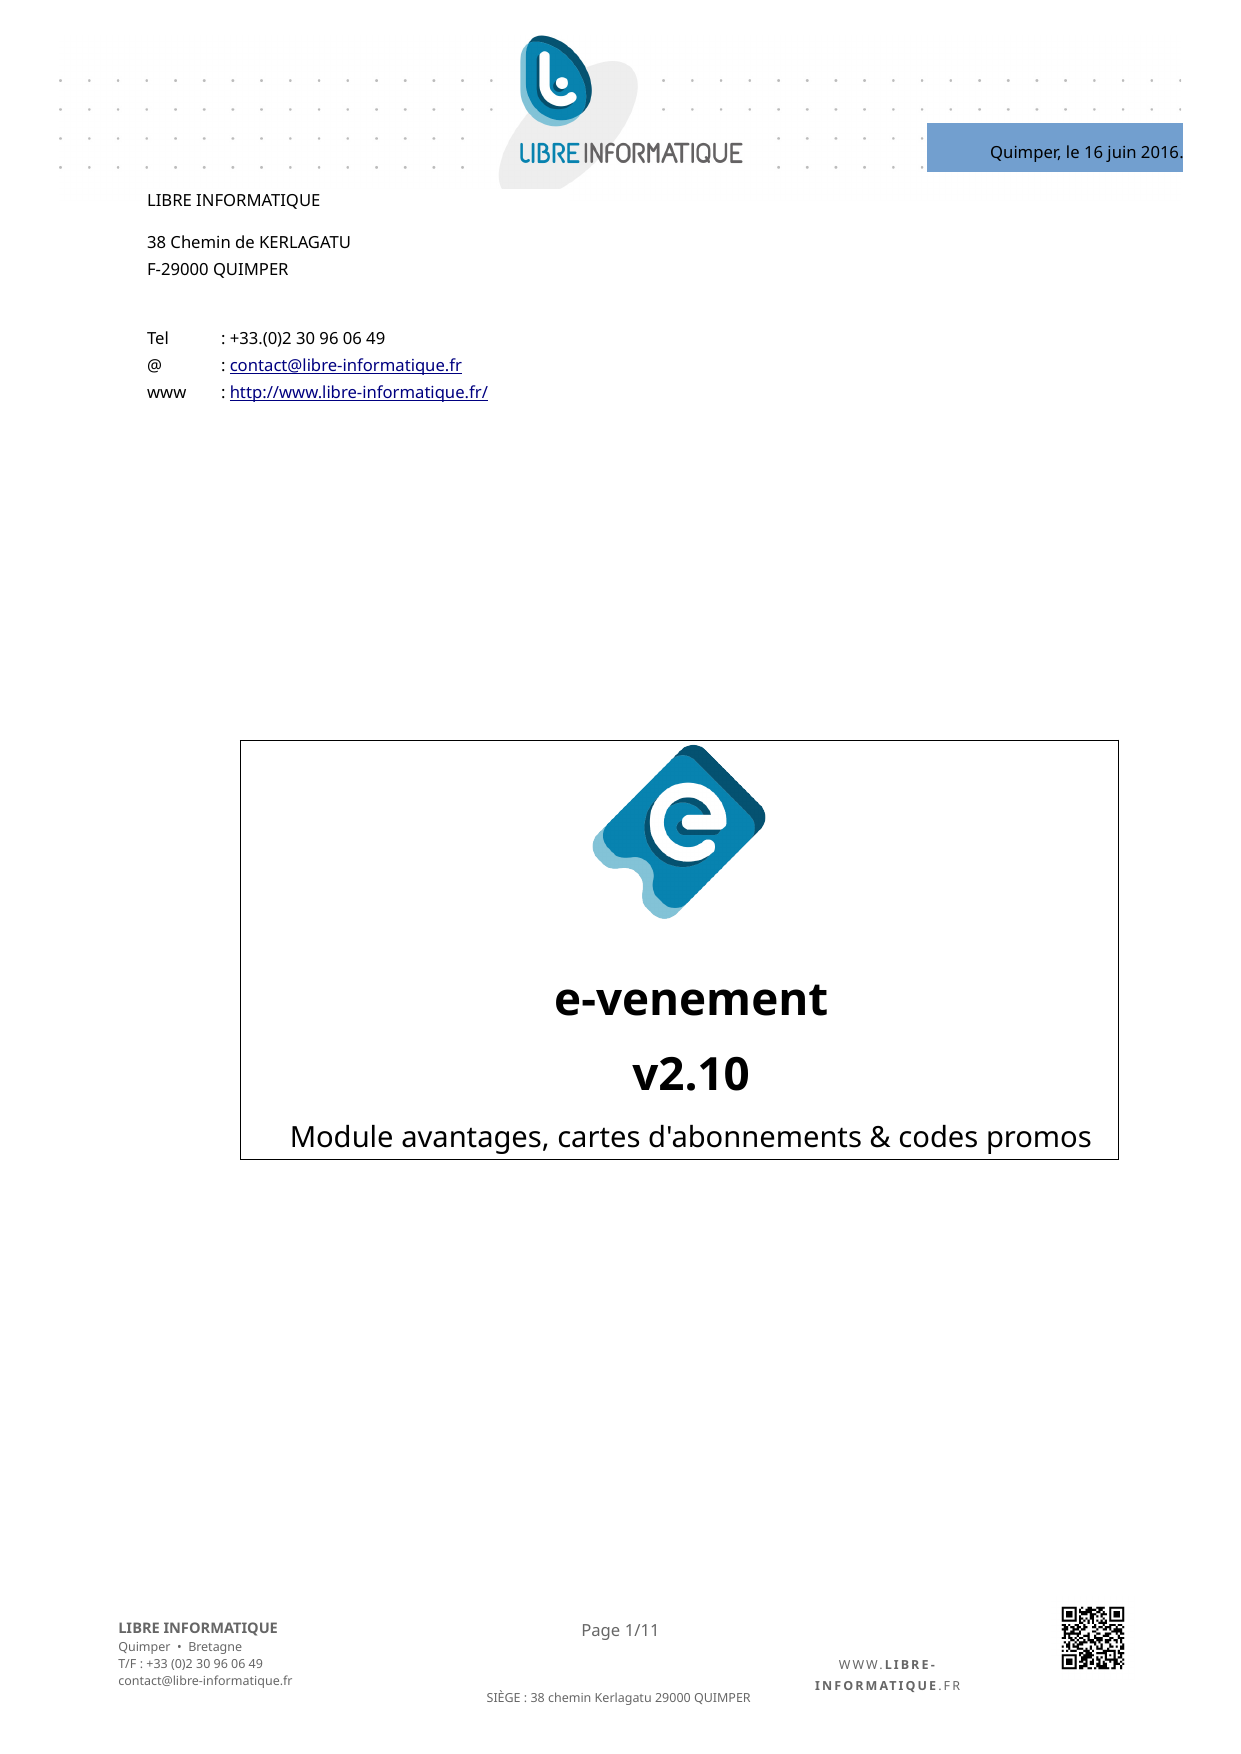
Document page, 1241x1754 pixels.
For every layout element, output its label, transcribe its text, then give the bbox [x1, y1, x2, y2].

text Module avantages, cartes d'abonnements & codes promos [243, 1116, 1116, 1156]
text v2.10 [243, 1042, 1116, 1104]
picture [1051, 1596, 1135, 1680]
picture [540, 52, 576, 106]
text 38 Chemin de KERLAGATU F-29000 QUIMPER [147, 230, 569, 307]
text e-venement [243, 967, 1116, 1029]
text LIBRE INFORMATIQUE [147, 189, 569, 211]
picture [59, 35, 1182, 201]
picture [591, 742, 767, 920]
picture [557, 78, 567, 88]
text Tel : +33.(0)2 30 96 06 49 @ : contact@libre-informatique.fr www : http://www.libre-informatique.fr/ [147, 327, 569, 404]
